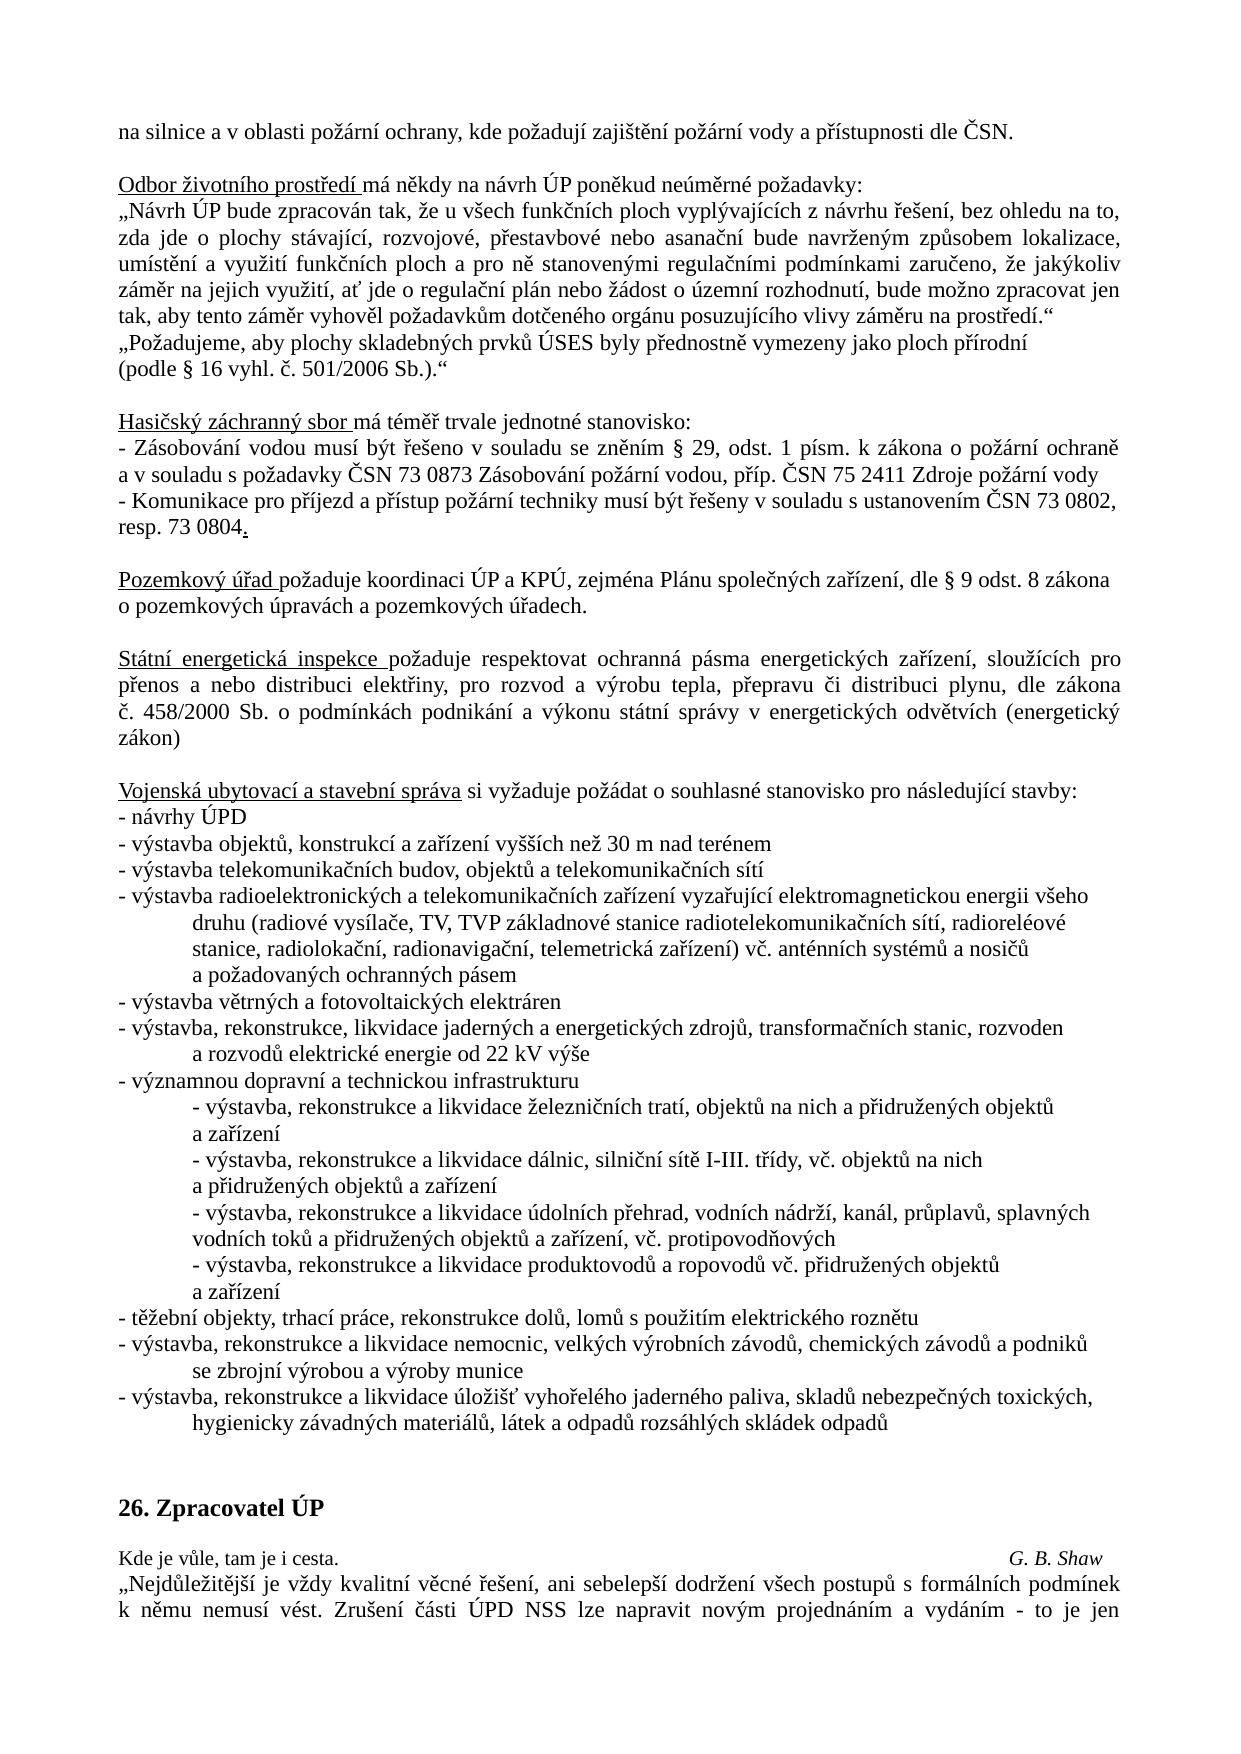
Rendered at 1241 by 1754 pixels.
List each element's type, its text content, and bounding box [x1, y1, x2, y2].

text „Návrh ÚP bude zpracován tak, že u všech funkčních ploch vyplývajících z návrhu řešení, bez ohledu na to, zda jde o plochy stávající, rozvojové, přestavbové nebo asanační bude navrženým způsobem lokalizace, umístění a využití funkčních ploch a pro ně stanovenými regulačními podmínkami zaručeno, že jakýkoliv záměr na jejich využití, ať jde o regulační plán nebo žádost o územní rozhodnutí, bude možno zpracovat jen tak, aby tento záměr vyhověl požadavkům dotčeného orgánu posuzujícího vlivy záměru na prostředí.“ [118, 197, 1122, 329]
text Odbor životního prostředí má někdy na návrh ÚP poněkud neúměrné požadavky: [118, 171, 1122, 197]
text - významnou dopravní a technickou infrastrukturu [118, 1067, 1122, 1093]
text - výstavba objektů, konstrukcí a zařízení vyšších než 30 m nad terénem [118, 830, 1122, 856]
text - výstavba, rekonstrukce a likvidace produktovodů a ropovodů vč. přidružených objektů a zařízení [118, 1251, 1122, 1304]
text - Komunikace pro příjezd a přístup požární techniky musí být řešeny v souladu s ustanovením ČSN 73 0802, [118, 487, 1122, 513]
text Vojenská ubytovací a stavební správa si vyžaduje požádat o souhlasné stanovisko pro následující stavby: [118, 777, 1122, 803]
text - těžební objekty, trhací práce, rekonstrukce dolů, lomů s použitím elektrického roznětu [118, 1304, 1122, 1330]
text Hasičský záchranný sbor má téměř trvale jednotné stanovisko: [118, 408, 1122, 434]
text Pozemkový úřad požaduje koordinaci ÚP a KPÚ, zejména Plánu společných zařízení, dle § 9 odst. 8 zákona o pozemkových úpravách a pozemkových úřadech. [118, 566, 1122, 619]
text Kde je vůle, tam je i cesta. G. B. Shaw [118, 1546, 1122, 1570]
text - výstavba, rekonstrukce a likvidace železničních tratí, objektů na nich a přidružených objektů a zařízení [118, 1093, 1122, 1146]
text - výstavba, rekonstrukce a likvidace úložišť vyhořelého jaderného paliva, skladů nebezpečných toxických, hygienicky závadných materiálů, látek a odpadů rozsáhlých skládek odpadů [118, 1383, 1122, 1436]
text - návrhy ÚPD [118, 803, 1122, 830]
text - výstavba radioelektronických a telekomunikačních zařízení vyzařující elektromagnetickou energii všeho druhu (radiové vysílače, TV, TVP základnové stanice radiotelekomunikačních sítí, radioreléové stanice, radiolokační, radionavigační, telemetrická zařízení) vč. anténních systémů a nosičů a požadovaných ochranných pásem [118, 882, 1122, 988]
text „Nejdůležitější je vždy kvalitní věcné řešení, ani sebelepší dodržení všech postupů s formálních podmínek k němu nemusí vést. Zrušení části ÚPD NSS lze napravit novým projednáním a vydáním - to je jen [118, 1570, 1122, 1623]
text - výstavba, rekonstrukce a likvidace údolních přehrad, vodních nádrží, kanál, průplavů, splavných vodních toků a přidružených objektů a zařízení, vč. protipovodňových [118, 1199, 1122, 1251]
text Státní energetická inspekce požaduje respektovat ochranná pásma energetických zařízení, sloužících pro přenos a nebo distribuci elektřiny, pro rozvod a výrobu tepla, přepravu či distribuci plynu, dle zákona č. 458/2000 Sb. o podmínkách podnikání a výkonu státní správy v energetických odvětvích (energetický zákon) [118, 645, 1122, 751]
text - Zásobování vodou musí být řešeno v souladu se zněním § 29, odst. 1 písm. k zákona o požární ochraně a v souladu s požadavky ČSN 73 0873 Zásobování požární vodou, příp. ČSN 75 2411 Zdroje požární vody [118, 434, 1122, 487]
text (podle § 16 vyhl. č. 501/2006 Sb.).“ [118, 355, 1122, 382]
text - výstavba větrných a fotovoltaických elektráren [118, 988, 1122, 1014]
text - výstavba, rekonstrukce, likvidace jaderných a energetických zdrojů, transformačních stanic, rozvoden a rozvodů elektrické energie od 22 kV výše [118, 1014, 1122, 1067]
text - výstavba, rekonstrukce a likvidace dálnic, silniční sítě I-III. třídy, vč. objektů na nich a přidružených objektů a zařízení [118, 1146, 1122, 1199]
text 26. Zpracovatel ÚP [118, 1493, 1122, 1522]
text „Požadujeme, aby plochy skladebných prvků ÚSES byly přednostně vymezeny jako ploch přírodní [118, 329, 1122, 355]
text - výstavba, rekonstrukce a likvidace nemocnic, velkých výrobních závodů, chemických závodů a podniků se zbrojní výrobou a výroby munice [118, 1330, 1122, 1383]
text resp. 73 0804. [118, 513, 1122, 540]
text - výstavba telekomunikačních budov, objektů a telekomunikačních sítí [118, 856, 1122, 882]
text na silnice a v oblasti požární ochrany, kde požadují zajištění požární vody a přístupnosti dle ČSN. [118, 118, 1122, 144]
